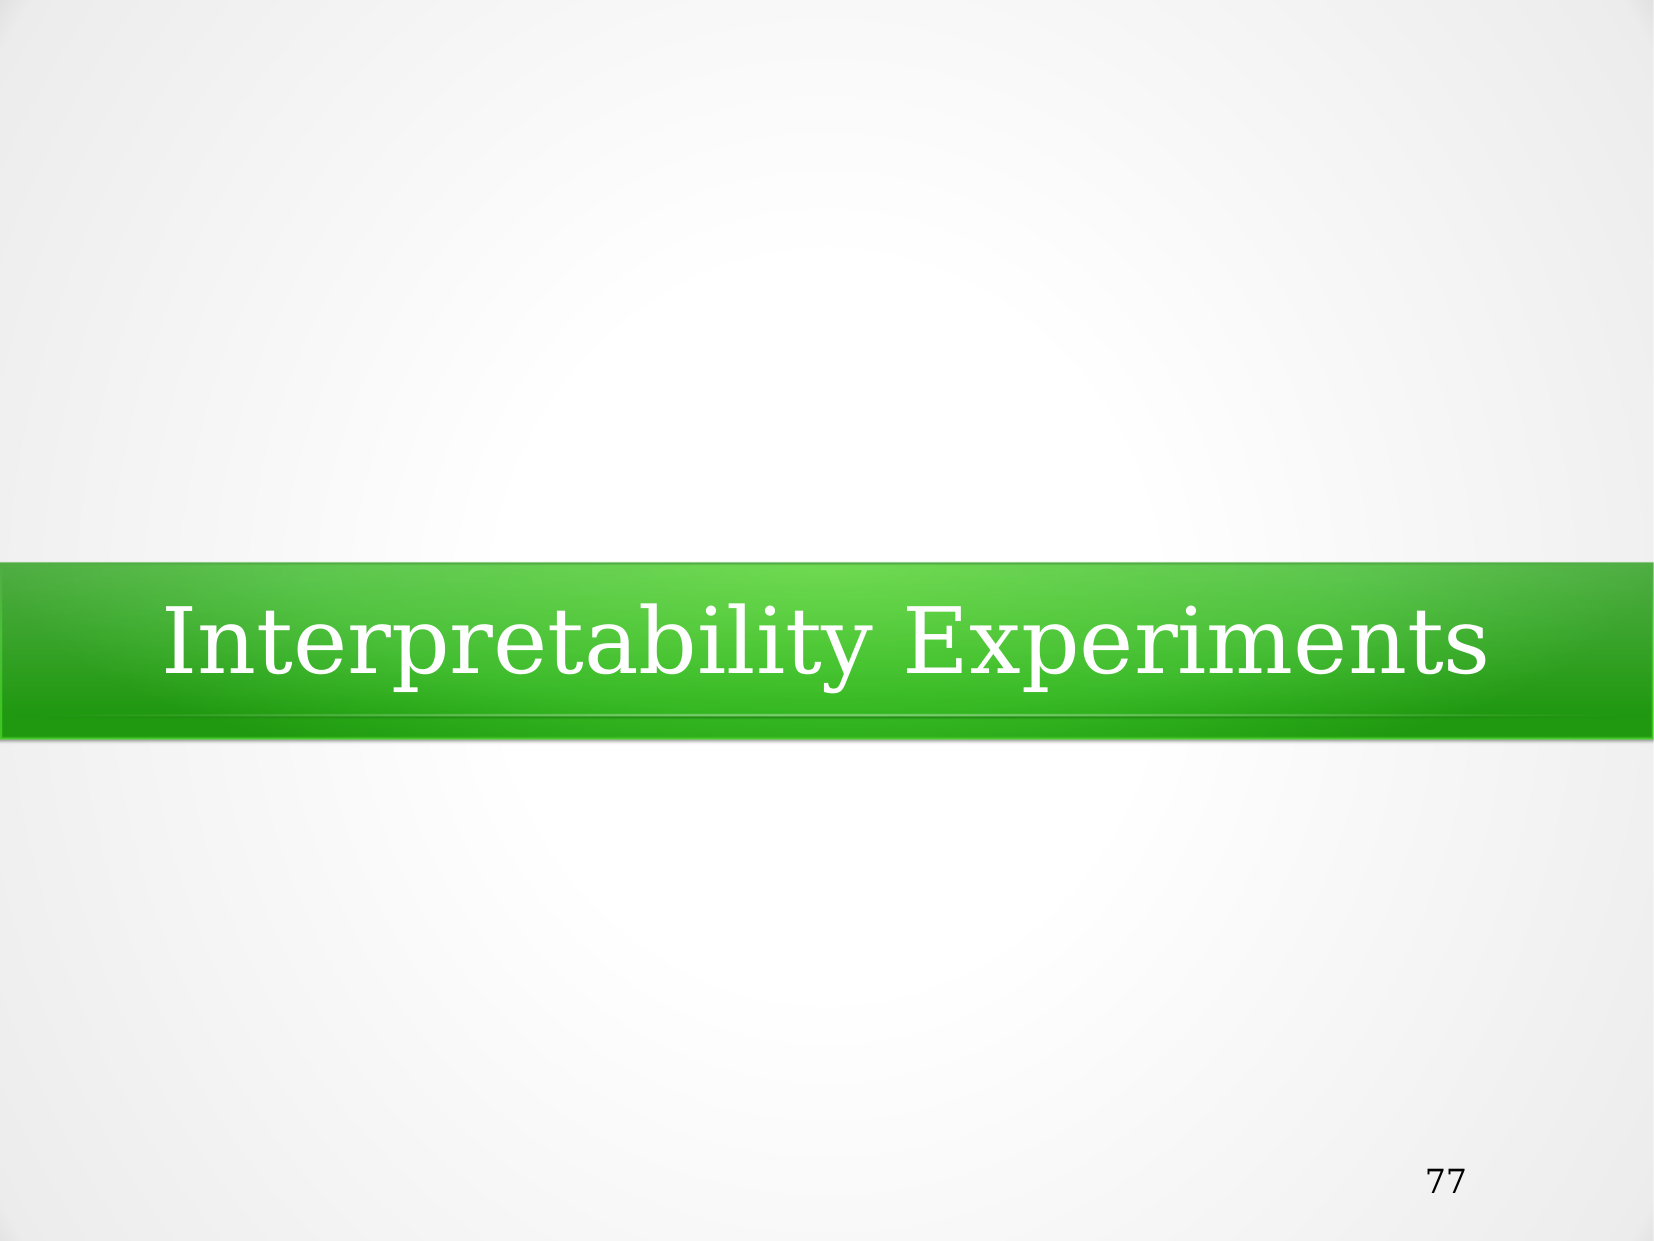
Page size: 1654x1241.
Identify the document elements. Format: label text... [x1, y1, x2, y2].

picture [0, 0, 1654, 1241]
title Interpretability Experiments [82, 578, 1571, 715]
